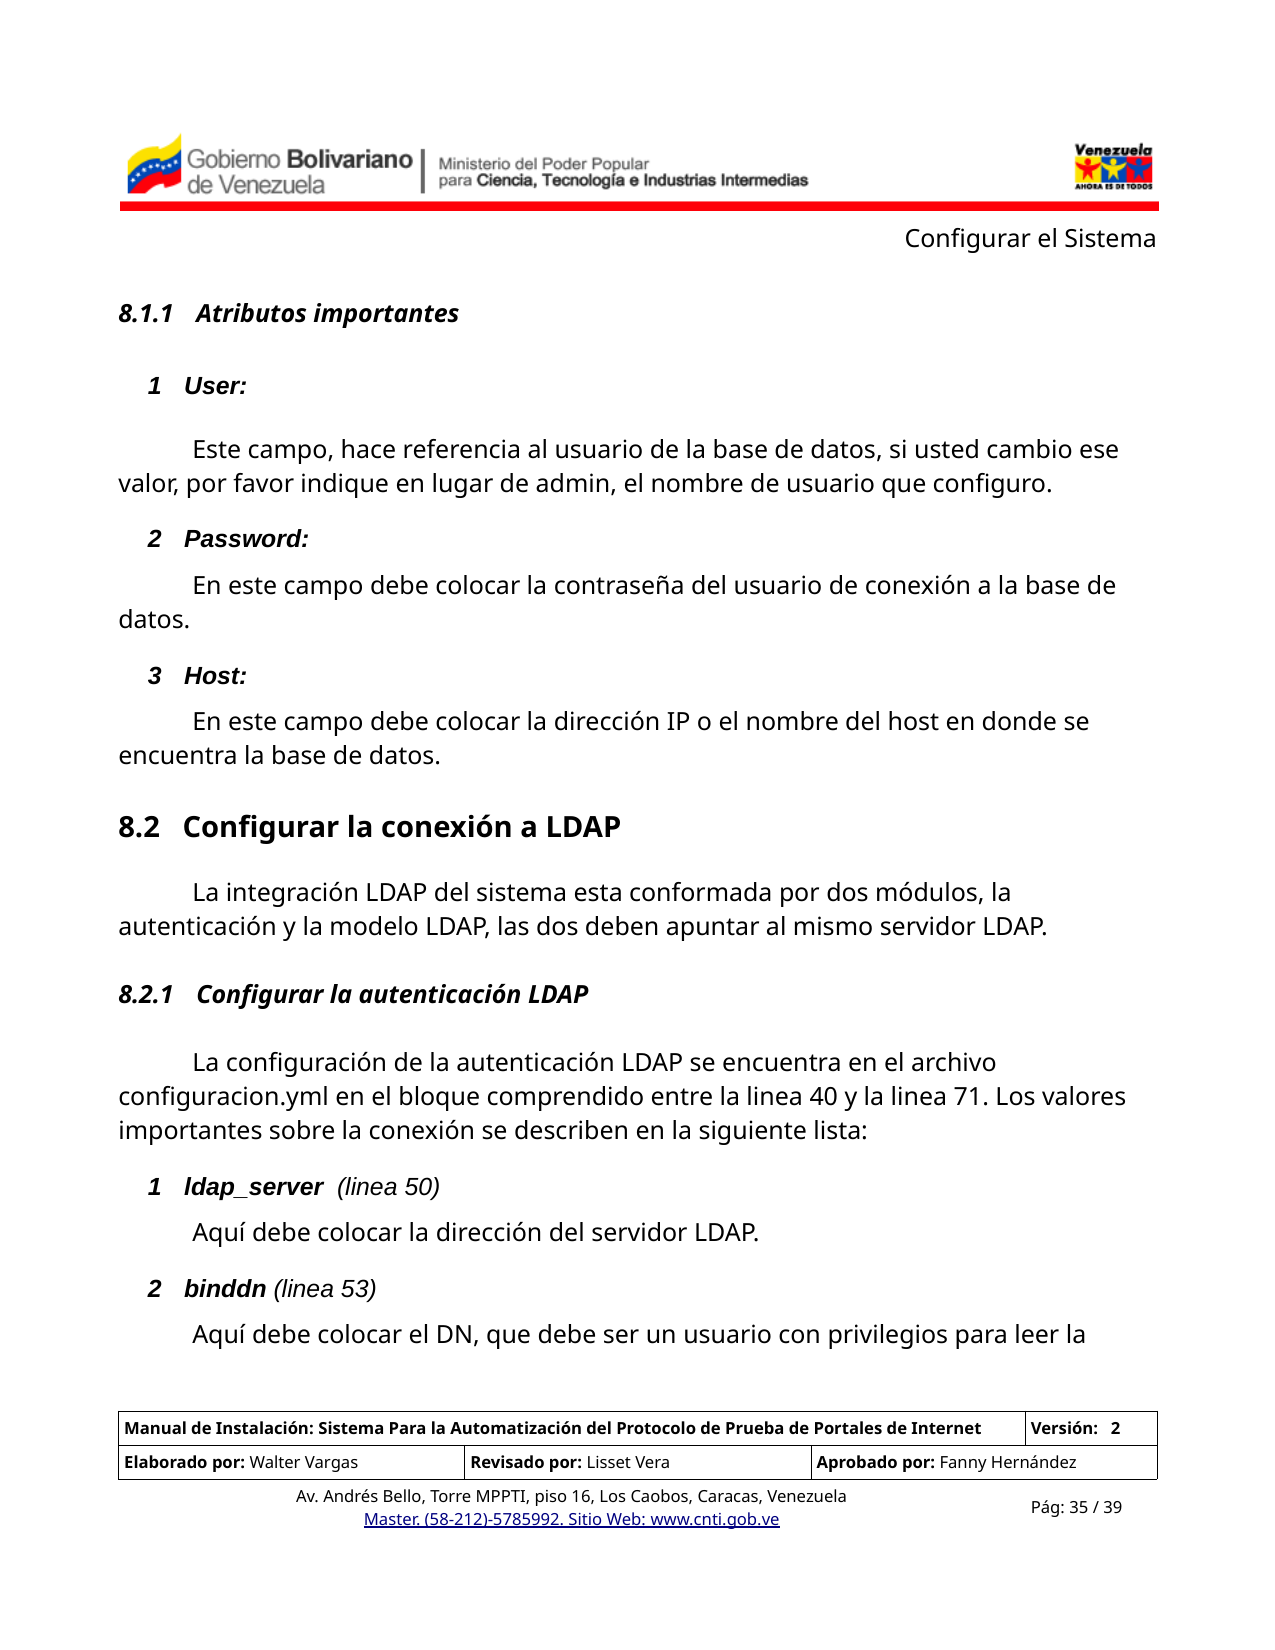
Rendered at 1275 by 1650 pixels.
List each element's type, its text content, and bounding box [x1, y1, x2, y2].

text Este campo, hace referencia al usuario de la base de datos, si usted cambio ese valor, por favor indique en lugar de admin, el nombre de usuario que configuro. [118, 412, 1157, 499]
subtitle User: [148, 371, 1157, 400]
subtitle ldap_server (linea 50) [148, 1172, 1157, 1200]
subtitle Password: [148, 524, 1157, 553]
text En este campo debe colocar la dirección IP o el nombre del host en donde se encuentra la base de datos. [118, 702, 1157, 772]
text Aquí debe colocar la dirección del servidor LDAP. [118, 1213, 1157, 1249]
subtitle Configurar la autenticación LDAP [118, 976, 1157, 1011]
text Aquí debe colocar el DN, que debe ser un usuario con privilegios para leer la [118, 1315, 1157, 1351]
text La configuración de la autenticación LDAP se encuentra en el archivo configuracion.yml en el bloque comprendido entre la linea 40 y la linea 71. Los valores importantes sobre la conexión se describen en la siguiente lista: [118, 1027, 1157, 1147]
subtitle Host: [148, 661, 1157, 689]
text La integración LDAP del sistema esta conformada por dos módulos, la autenticación y la modelo LDAP, las dos deben apuntar al mismo servidor LDAP. [118, 866, 1157, 942]
subtitle Atributos importantes [118, 295, 1157, 329]
picture [120, 125, 1159, 211]
subtitle binddn (linea 53) [148, 1274, 1157, 1302]
subtitle Configurar la conexión a LDAP [118, 806, 1157, 846]
text En este campo debe colocar la contraseña del usuario de conexión a la base de datos. [118, 566, 1157, 636]
